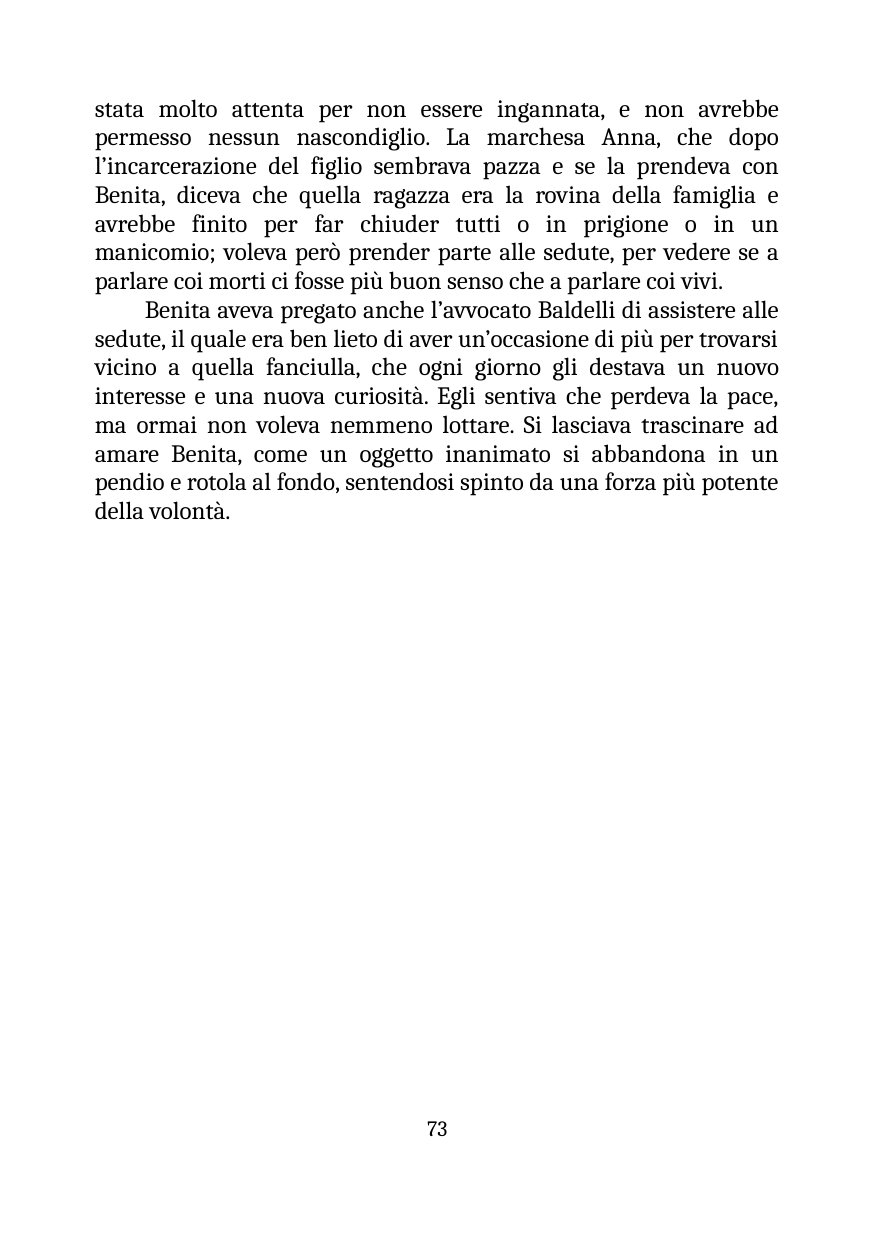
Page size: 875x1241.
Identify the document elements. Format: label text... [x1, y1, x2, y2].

text stata molto attenta per non essere ingannata, e non avrebbe permesso nessun nascondiglio. La marchesa Anna, che dopo l’incarcerazione del figlio sembrava pazza e se la prendeva con Benita, diceva che quella ragazza era la rovina della famiglia e avrebbe finito per far chiuder tutti o in prigione o in un manicomio; voleva però prender parte alle sedute, per vedere se a parlare coi morti ci fosse più buon senso che a parlare coi vivi. [94, 94, 779, 296]
text Benita aveva pregato anche l’avvocato Baldelli di assistere alle sedute, il quale era ben lieto di aver un’occasione di più per trovarsi vicino a quella fanciulla, che ogni giorno gli destava un nuovo interesse e una nuova curiosità. Egli sentiva che perdeva la pace, ma ormai non voleva nemmeno lottare. Si lasciava trascinare ad amare Benita, come un oggetto inanimato si abbandona in un pendio e rotola al fondo, sentendosi spinto da una forza più potente della volontà. [94, 296, 779, 526]
